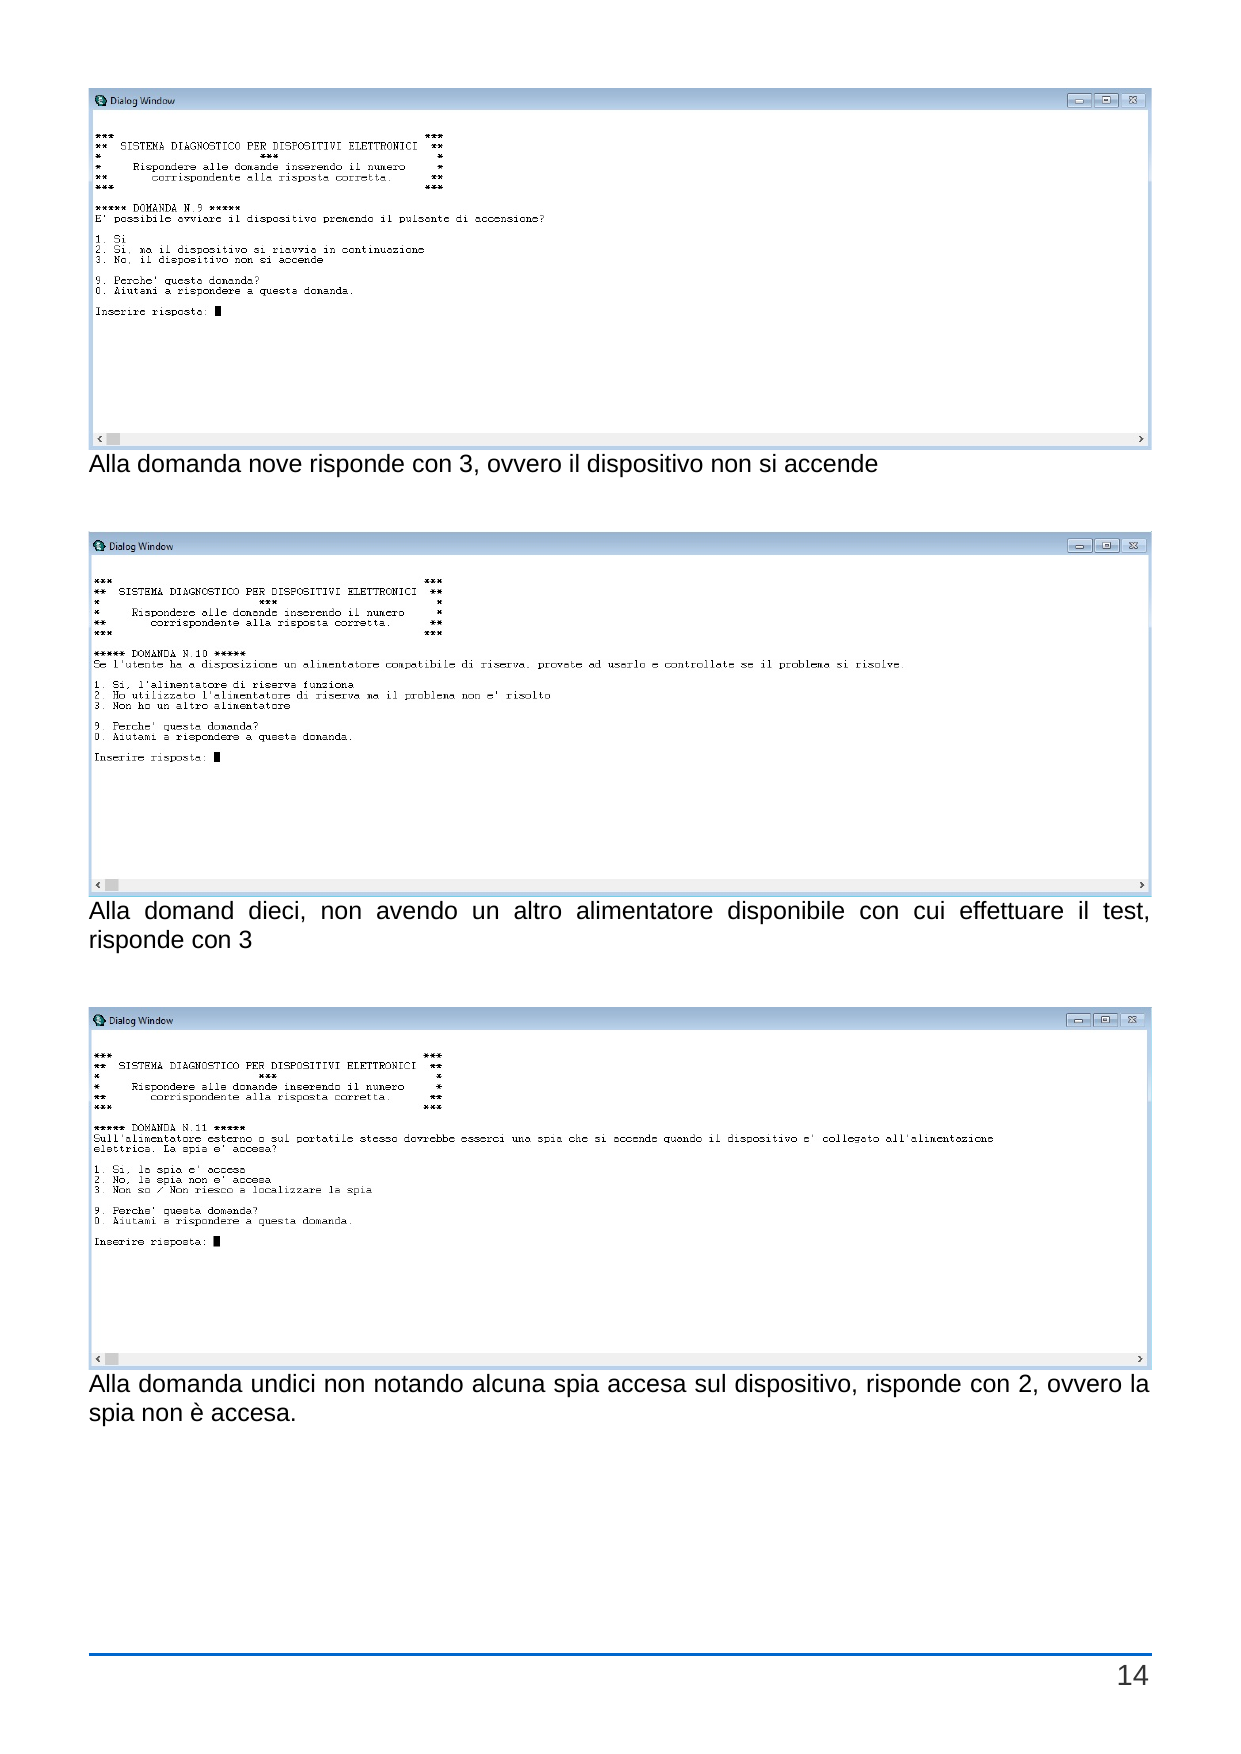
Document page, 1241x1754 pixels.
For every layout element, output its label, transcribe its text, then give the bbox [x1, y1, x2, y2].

text Alla domand dieci, non avendo un altro alimentatore disponibile con cui effettuare il test, risponde con 3 [88, 897, 1152, 954]
text Alla domanda undici non notando alcuna spia accesa sul dispositivo, risponde con 2, ovvero la spia non è accesa. [88, 1370, 1152, 1427]
picture [88, 1007, 1152, 1370]
picture [88, 88, 1152, 450]
picture [88, 531, 1152, 897]
text Alla domanda nove risponde con 3, ovvero il dispositivo non si accende [88, 450, 1152, 478]
